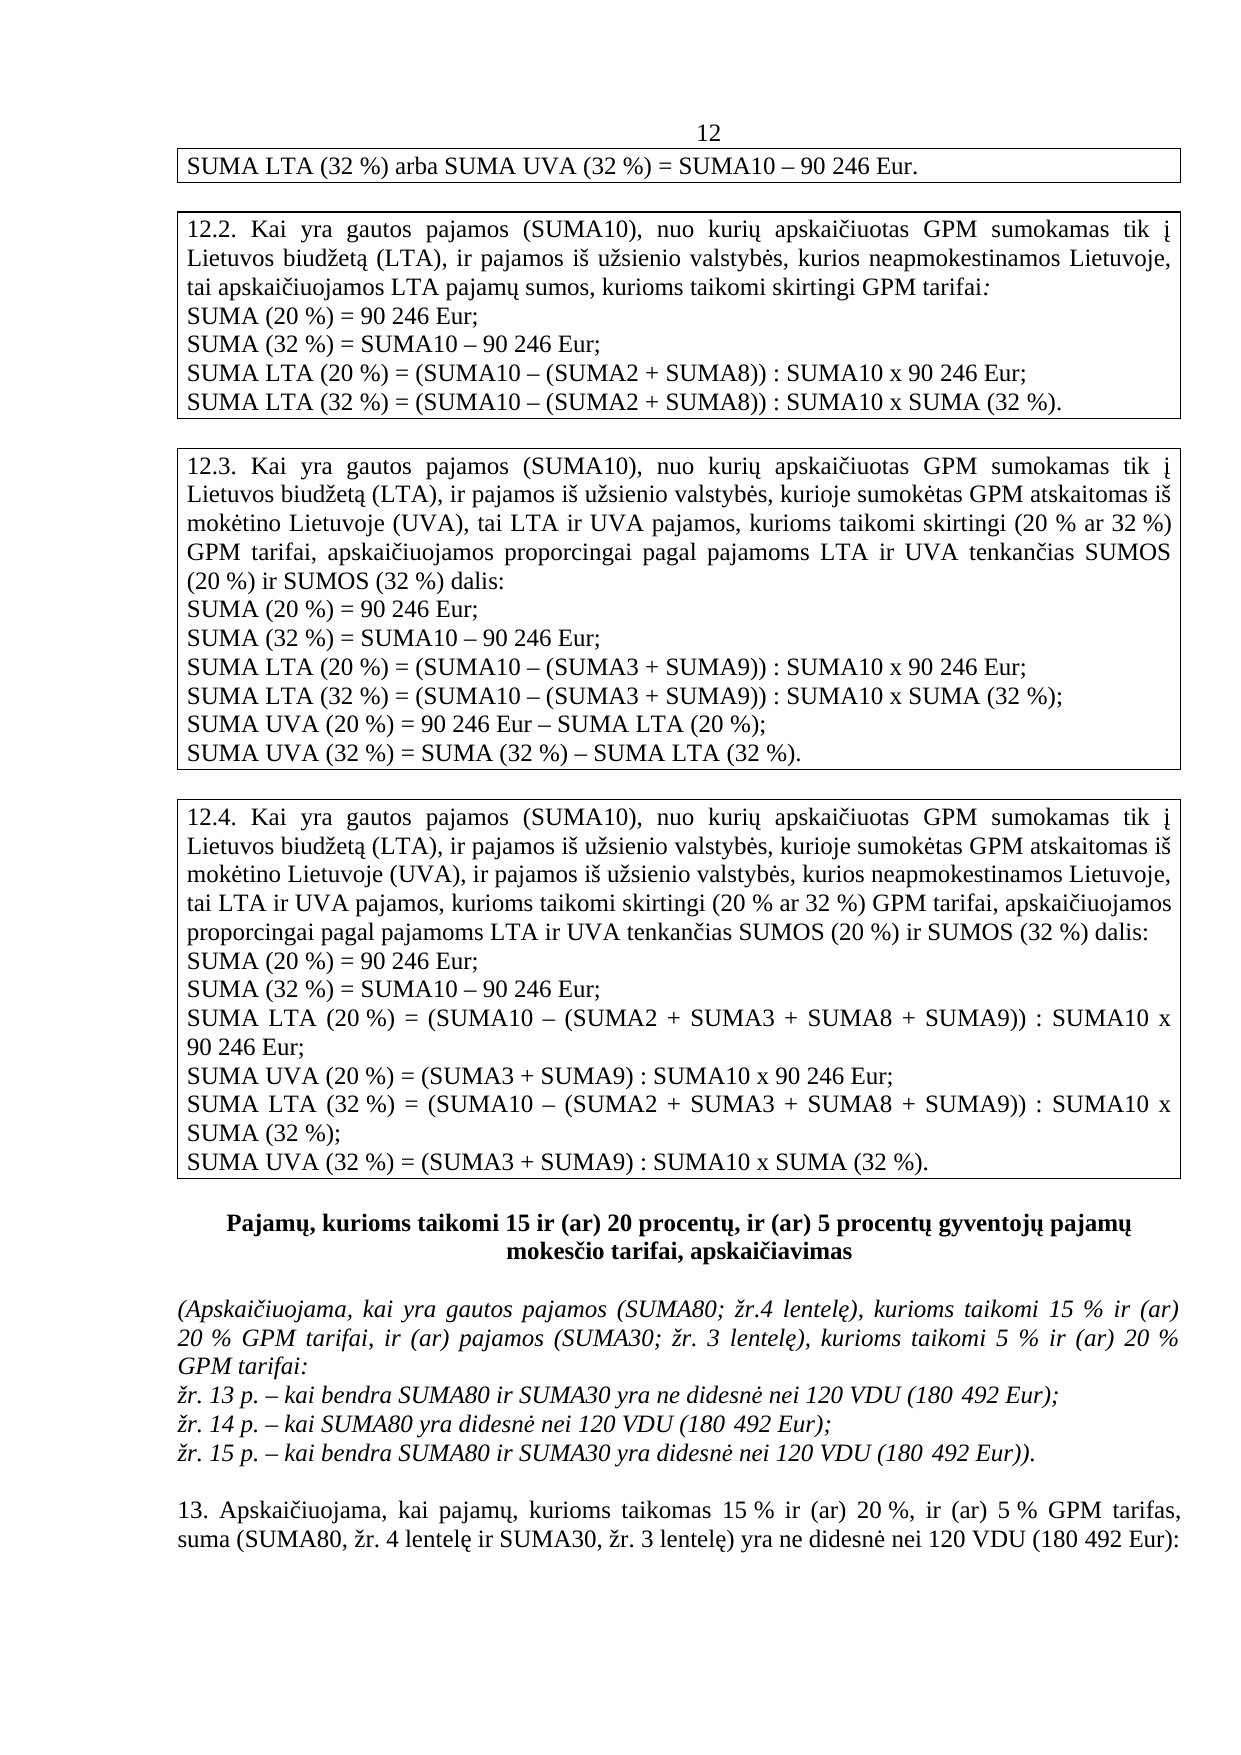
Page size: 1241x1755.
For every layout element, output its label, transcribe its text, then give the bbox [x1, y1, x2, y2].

text SUMA (20 %) = 90 246 Eur; [178, 591, 1180, 620]
text 13. Apskaičiuojama, kai pajamų, kurioms taikomas 15 % ir (ar) 20 %, ir (ar) 5 % GPM tarifas, suma (SUMA80, žr. 4 lentelę ir SUMA30, žr. 3 lentelę) yra ne didesnė nei 120 VDU (180 492 Eur): [177, 1495, 1181, 1553]
text SUMA LTA (20 %) = (SUMA10 – (SUMA2 + SUMA3 + SUMA8 + SUMA9)) : SUMA10 x 90 246 Eur; [178, 1000, 1180, 1058]
text SUMA UVA (32 %) = SUMA (32 %) – SUMA LTA (32 %). [178, 735, 1180, 769]
text 12.4. Kai yra gautos pajamos (SUMA10), nuo kurių apskaičiuotas GPM sumokamas tik į Lietuvos biudžetą (LTA), ir pajamos iš užsienio valstybės, kurioje sumokėtas GPM atskaitomas iš mokėtino Lietuvoje (UVA), ir pajamos iš užsienio valstybės, kurios neapmokestinamos Lietuvoje, tai LTA ir UVA pajamos, kurioms taikomi skirtingi (20 % ar 32 %) GPM tarifai, apskaičiuojamos proporcingai pagal pajamoms LTA ir UVA tenkančias SUMOS (20 %) ir SUMOS (32 %) dalis: [178, 800, 1180, 943]
text SUMA LTA (32 %) = (SUMA10 – (SUMA2 + SUMA8)) : SUMA10 x SUMA (32 %). [178, 384, 1180, 418]
text Pajamų, kurioms taikomi 15 ir (ar) 20 procentų, ir (ar) 5 procentų gyventojų pajamų mokesčio tarifai, apskaičiavimas [177, 1208, 1181, 1265]
text SUMA UVA (32 %) = (SUMA3 + SUMA9) : SUMA10 x SUMA (32 %). [178, 1144, 1180, 1178]
text žr. 14 p. – kai SUMA80 yra didesnė nei 120 VDU (180 492 Eur); [177, 1409, 1181, 1438]
text SUMA UVA (20 %) = 90 246 Eur – SUMA LTA (20 %); [178, 706, 1180, 735]
text SUMA LTA (20 %) = (SUMA10 – (SUMA2 + SUMA8)) : SUMA10 x 90 246 Eur; [178, 355, 1180, 384]
text 12.2. Kai yra gautos pajamos (SUMA10), nuo kurių apskaičiuotas GPM sumokamas tik į Lietuvos biudžetą (LTA), ir pajamos iš užsienio valstybės, kurios neapmokestinamos Lietuvoje, tai apskaičiuojamos LTA pajamų sumos, kurioms taikomi skirtingi GPM tarifai: [178, 213, 1180, 298]
text SUMA (20 %) = 90 246 Eur; [178, 943, 1180, 971]
text SUMA LTA (32 %) arba SUMA UVA (32 %) = SUMA10 – 90 246 Eur. [178, 149, 1180, 182]
text SUMA UVA (20 %) = (SUMA3 + SUMA9) : SUMA10 x 90 246 Eur; [178, 1058, 1180, 1086]
text SUMA LTA (20 %) = (SUMA10 – (SUMA3 + SUMA9)) : SUMA10 x 90 246 Eur; [178, 649, 1180, 678]
text SUMA LTA (32 %) = (SUMA10 – (SUMA2 + SUMA3 + SUMA8 + SUMA9)) : SUMA10 x SUMA (32 %); [178, 1086, 1180, 1144]
text SUMA (32 %) = SUMA10 – 90 246 Eur; [178, 971, 1180, 1000]
text (Apskaičiuojama, kai yra gautos pajamos (SUMA80; žr.4 lentelę), kurioms taikomi 15 % ir (ar) 20 % GPM tarifai, ir (ar) pajamos (SUMA30; žr. 3 lentelę), kurioms taikomi 5 % ir (ar) 20 % GPM tarifai: [177, 1294, 1181, 1380]
text žr. 13 p. – kai bendra SUMA80 ir SUMA30 yra ne didesnė nei 120 VDU (180 492 Eur); [177, 1380, 1181, 1409]
text SUMA (32 %) = SUMA10 – 90 246 Eur; [178, 620, 1180, 649]
text 12.3. Kai yra gautos pajamos (SUMA10), nuo kurių apskaičiuotas GPM sumokamas tik į Lietuvos biudžetą (LTA), ir pajamos iš užsienio valstybės, kurioje sumokėtas GPM atskaitomas iš mokėtino Lietuvoje (UVA), tai LTA ir UVA pajamos, kurioms taikomi skirtingi (20 % ar 32 %) GPM tarifai, apskaičiuojamos proporcingai pagal pajamoms LTA ir UVA tenkančias SUMOS (20 %) ir SUMOS (32 %) dalis: [178, 449, 1180, 591]
text SUMA (32 %) = SUMA10 – 90 246 Eur; [178, 326, 1180, 355]
text žr. 15 p. – kai bendra SUMA80 ir SUMA30 yra didesnė nei 120 VDU (180 492 Eur)). [177, 1438, 1181, 1466]
text SUMA (20 %) = 90 246 Eur; [178, 298, 1180, 326]
text SUMA LTA (32 %) = (SUMA10 – (SUMA3 + SUMA9)) : SUMA10 x SUMA (32 %); [178, 678, 1180, 706]
